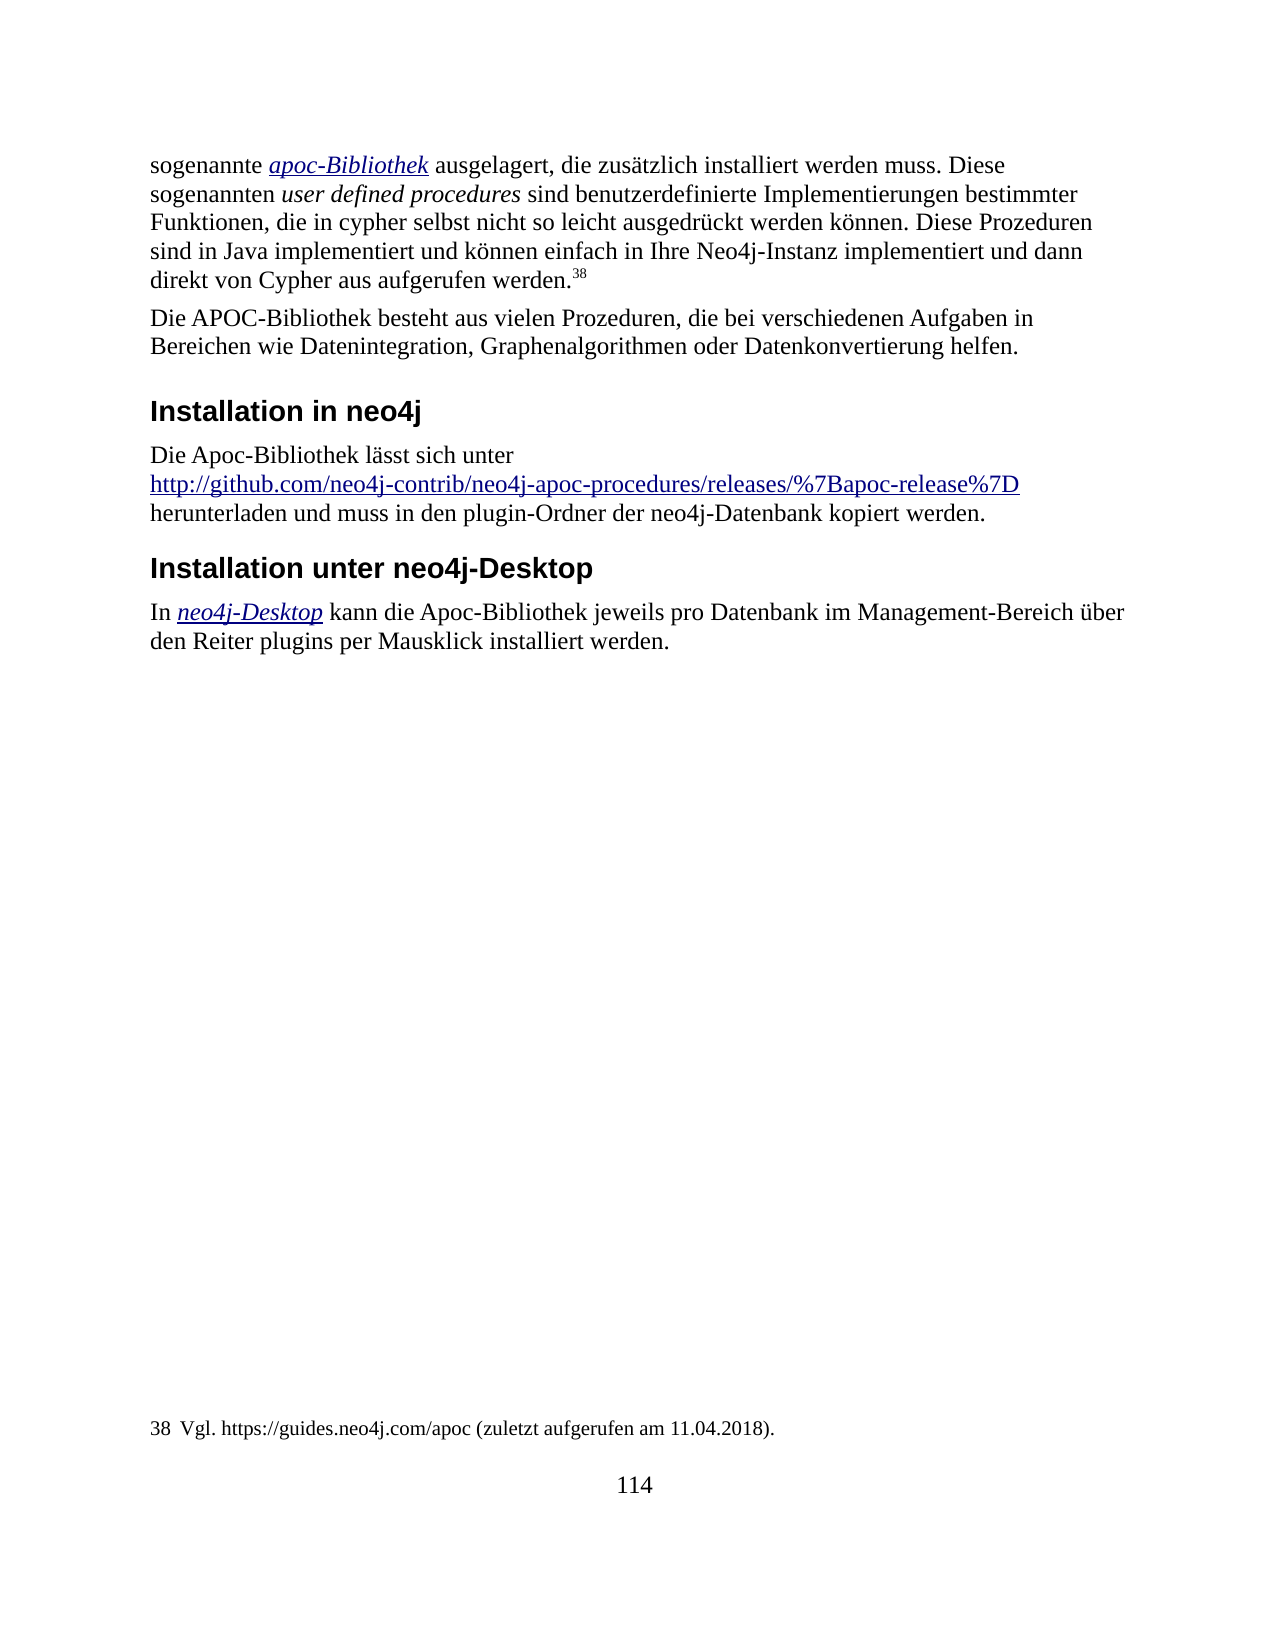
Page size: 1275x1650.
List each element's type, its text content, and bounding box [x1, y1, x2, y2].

text Die APOC-Bibliothek besteht aus vielen Prozeduren, die bei verschiedenen Aufgaben in Bereichen wie Datenintegration, Graphenalgorithmen oder Datenkonvertierung helfen. [150, 303, 1125, 360]
text In neo4j-Desktop kann die Apoc-Bibliothek jeweils pro Datenbank im Management-Bereich über den Reiter plugins per Mausklick installiert werden. [150, 597, 1125, 655]
text sogenannte apoc-Bibliothek ausgelagert, die zusätzlich installiert werden muss. Diese sogenannten user defined procedures sind benutzerdefinierte Implementierungen bestimmter Funktionen, die in cypher selbst nicht so leicht ausgedrückt werden können. Diese Prozeduren sind in Java implementiert und können einfach in Ihre Neo4j-Instanz implementiert und dann direkt von Cypher aus aufgerufen werden. [150, 150, 1125, 294]
subtitle Installation in neo4j [150, 394, 1125, 428]
subtitle Installation unter neo4j-Desktop [150, 551, 1125, 585]
text Vgl. https://guides.neo4j.com/apoc (zuletzt aufgerufen am 11.04.2018). [150, 1416, 1125, 1440]
text Die Apoc-Bibliothek lässt sich unter http://github.com/neo4j-contrib/neo4j-apoc-procedures/releases/%7Bapoc-release%7D herunterladen und muss in den plugin-Ordner der neo4j-Datenbank kopiert werden. [150, 440, 1125, 526]
